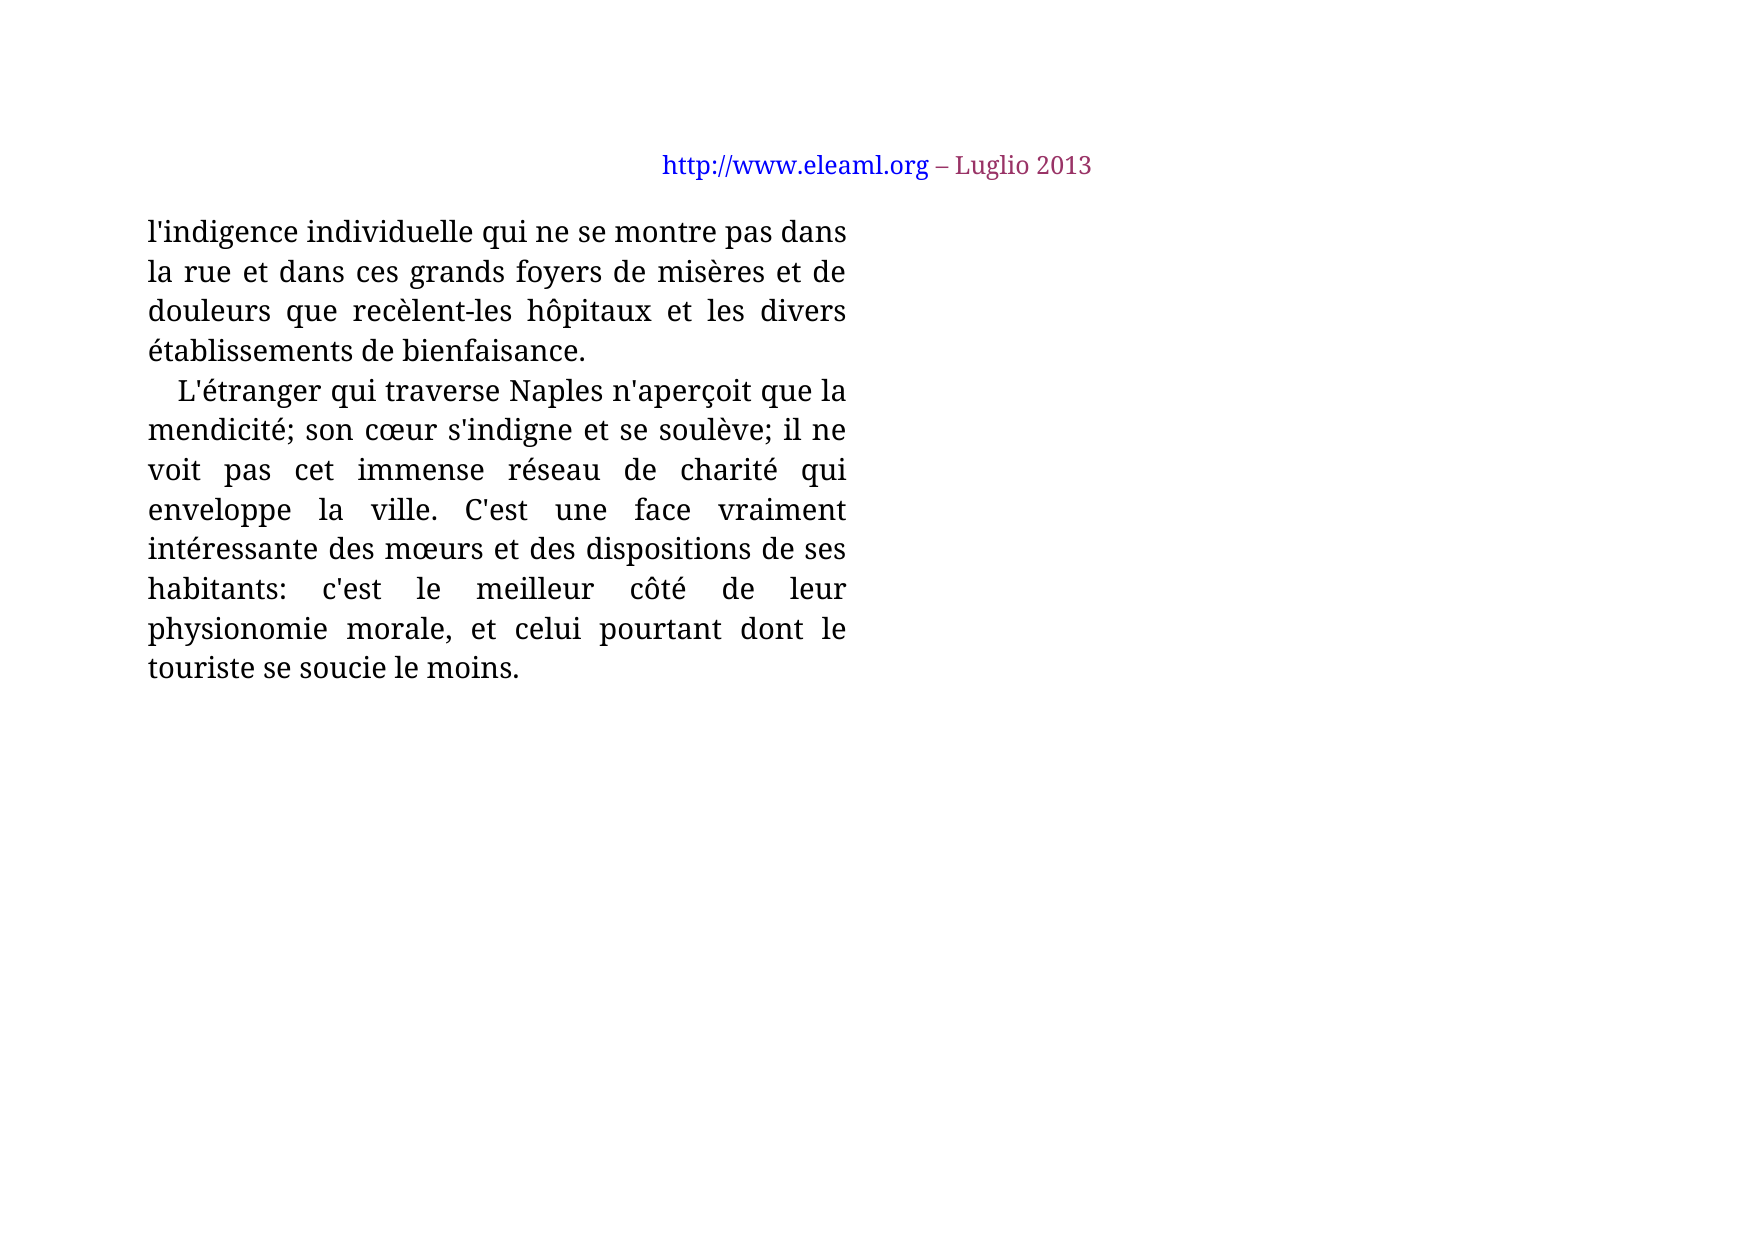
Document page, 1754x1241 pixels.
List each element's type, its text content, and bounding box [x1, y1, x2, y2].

text l'indigence individuelle qui ne se montre pas dans la rue et dans ces grands foyers de misères et de douleurs que recèlent-les hôpitaux et les divers établissements de bienfaisance. [148, 211, 847, 370]
text L'étranger qui traverse Naples n'aperçoit que la mendicité; son cœur s'indigne et se soulève; il ne voit pas cet immense réseau de charité qui enveloppe la ville. C'est une face vraiment intéressante des mœurs et des dispositions de ses habitants: c'est le meilleur côté de leur physionomie morale, et celui pourtant dont le touriste se soucie le moins. [148, 370, 847, 687]
